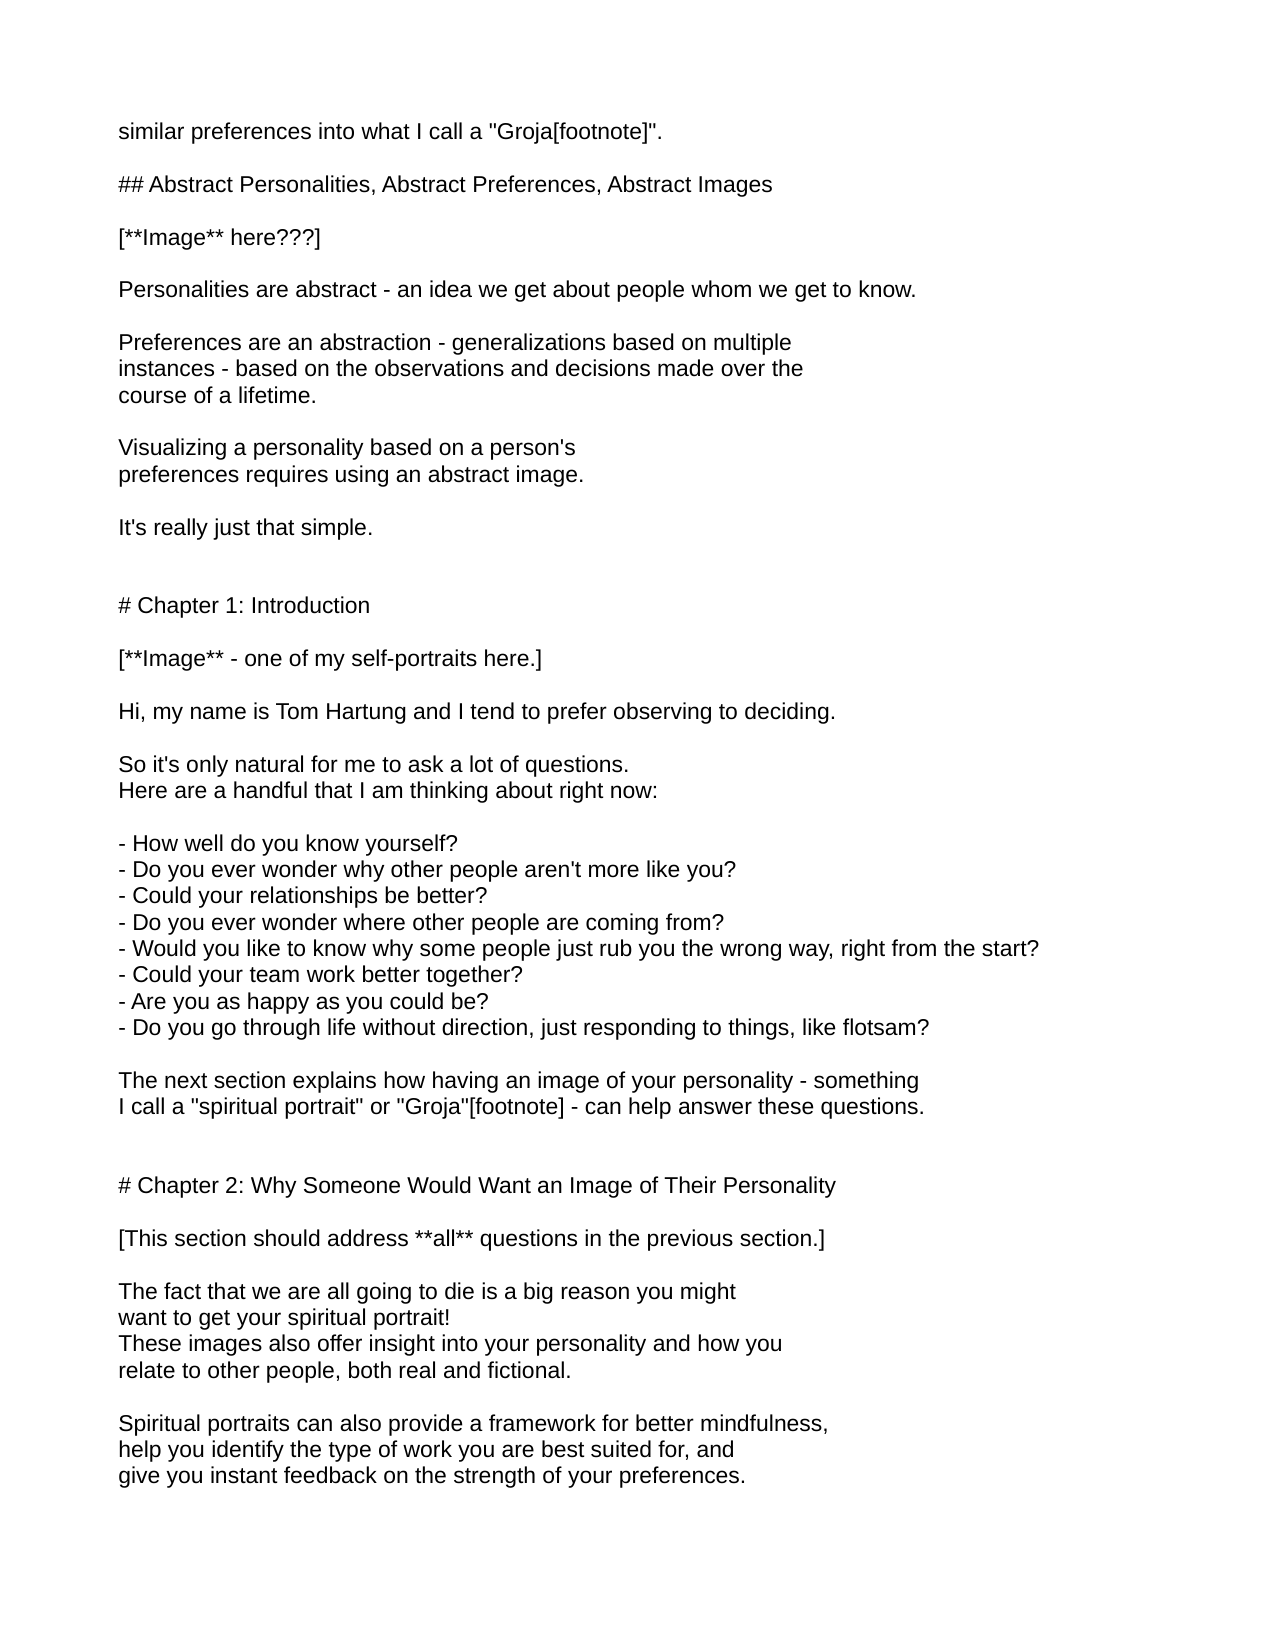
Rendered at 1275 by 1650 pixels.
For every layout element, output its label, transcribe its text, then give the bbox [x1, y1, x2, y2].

text It's really just that simple. [118, 513, 1157, 540]
text - Are you as happy as you could be? [118, 988, 1157, 1014]
text - Do you go through life without direction, just responding to things, like flotsam? [118, 1014, 1157, 1041]
text instances - based on the observations and decisions made over the [118, 355, 1157, 382]
text course of a lifetime. [118, 382, 1157, 408]
text The fact that we are all going to die is a big reason you might [118, 1278, 1157, 1304]
text # Chapter 1: Introduction [118, 592, 1157, 619]
text give you instant feedback on the strength of your preferences. [118, 1462, 1157, 1488]
text - Do you ever wonder why other people aren't more like you? [118, 856, 1157, 882]
text - Could your team work better together? [118, 961, 1157, 988]
text preferences requires using an abstract image. [118, 461, 1157, 487]
text # Chapter 2: Why Someone Would Want an Image of Their Personality [118, 1172, 1157, 1199]
text [**Image** here???] [118, 223, 1157, 250]
text similar preferences into what I call a "Groja[footnote]". [118, 118, 1157, 144]
text relate to other people, both real and fictional. [118, 1357, 1157, 1383]
text The next section explains how having an image of your personality - something [118, 1067, 1157, 1093]
text Preferences are an abstraction - generalizations based on multiple [118, 329, 1157, 355]
text So it's only natural for me to ask a lot of questions. [118, 751, 1157, 777]
text Spiritual portraits can also provide a framework for better mindfulness, [118, 1409, 1157, 1436]
text Personalities are abstract - an idea we get about people whom we get to know. [118, 276, 1157, 303]
text I call a "spiritual portrait" or "Groja"[footnote] - can help answer these questions. [118, 1093, 1157, 1119]
text - Do you ever wonder where other people are coming from? [118, 909, 1157, 935]
text - Would you like to know why some people just rub you the wrong way, right from the start? [118, 935, 1157, 961]
text Here are a handful that I am thinking about right now: [118, 777, 1157, 803]
text [This section should address **all** questions in the previous section.] [118, 1225, 1157, 1251]
text help you identify the type of work you are best suited for, and [118, 1436, 1157, 1462]
text Visualizing a personality based on a person's [118, 434, 1157, 461]
text These images also offer insight into your personality and how you [118, 1330, 1157, 1357]
text - Could your relationships be better? [118, 882, 1157, 909]
text want to get your spiritual portrait! [118, 1304, 1157, 1330]
text - How well do you know yourself? [118, 830, 1157, 856]
text Hi, my name is Tom Hartung and I tend to prefer observing to deciding. [118, 698, 1157, 724]
text ## Abstract Personalities, Abstract Preferences, Abstract Images [118, 171, 1157, 197]
text [**Image** - one of my self-portraits here.] [118, 645, 1157, 672]
